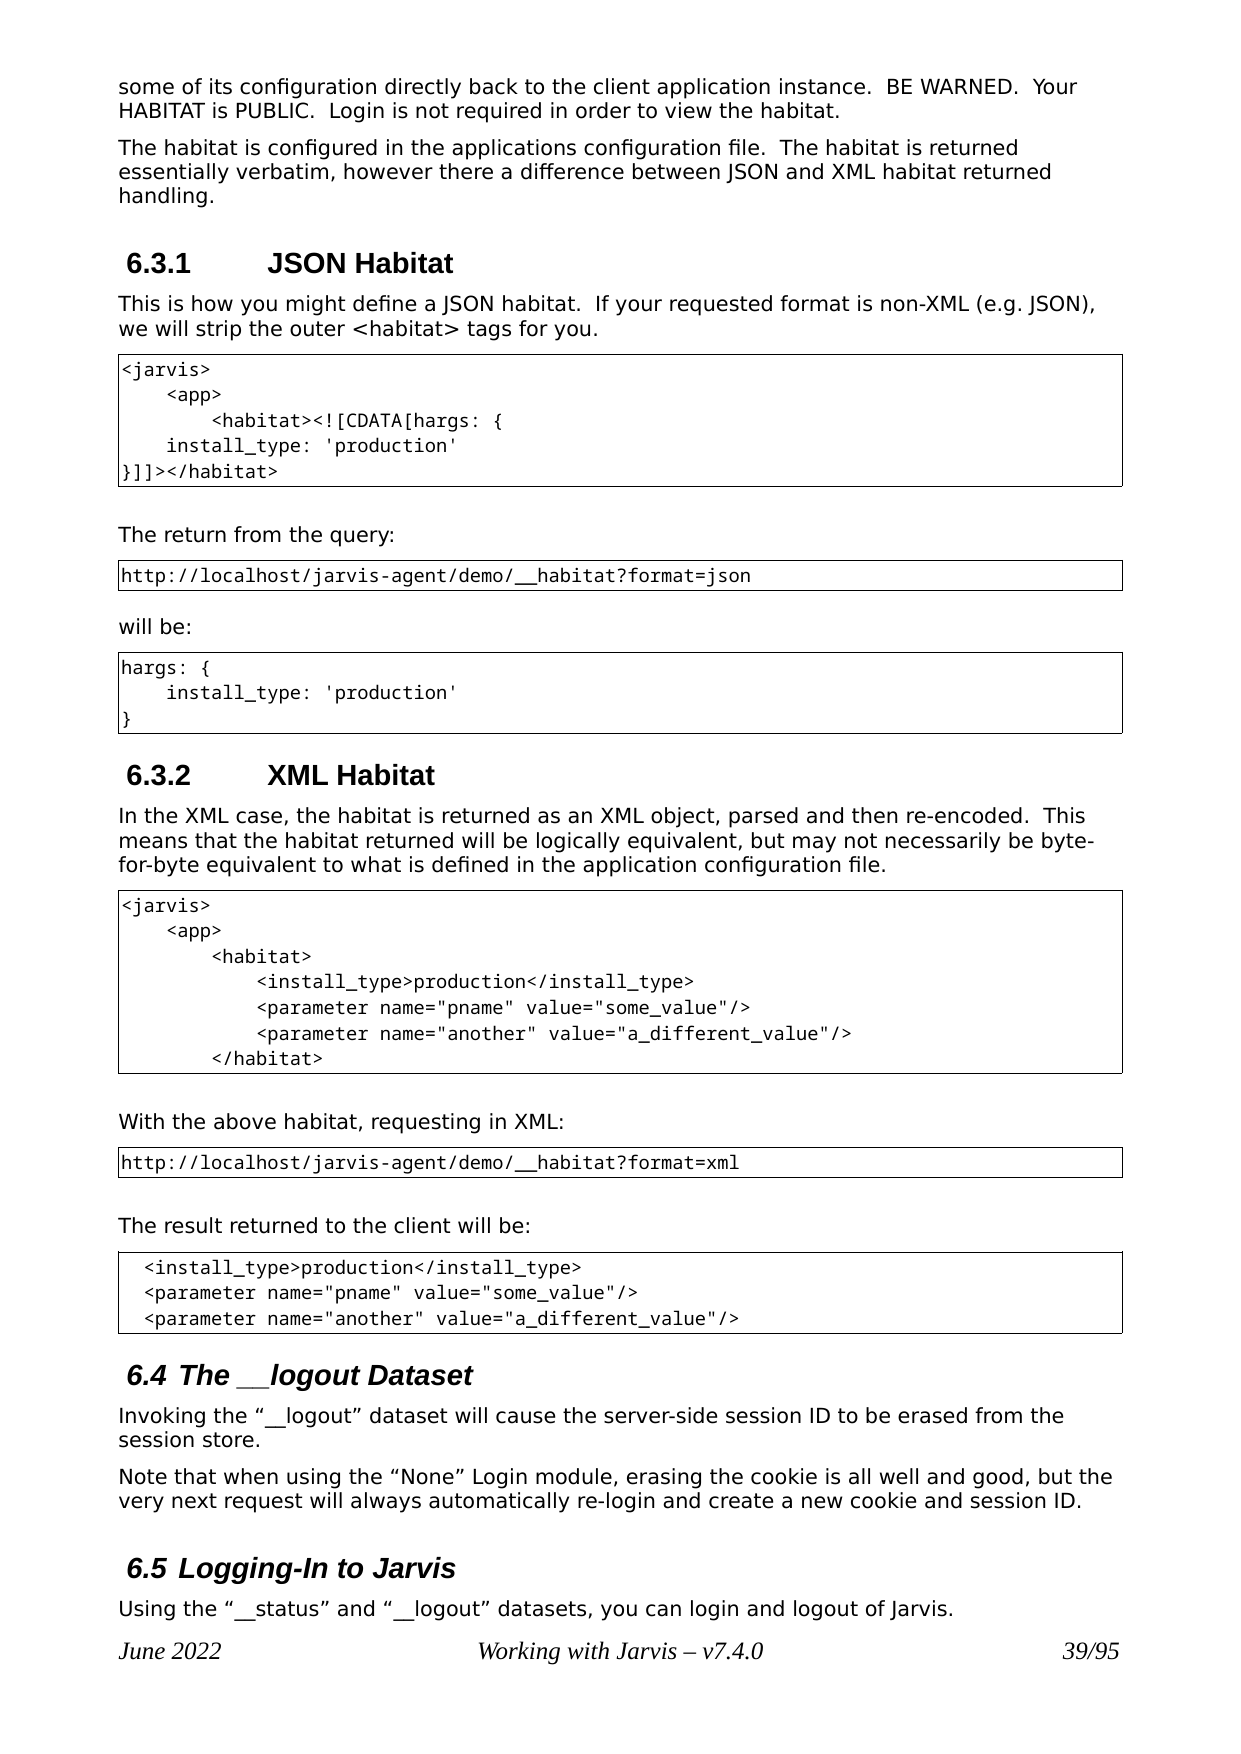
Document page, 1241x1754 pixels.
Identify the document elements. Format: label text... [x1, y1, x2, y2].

text <parameter name="another" value="a_different_value"/> [119, 1302, 1122, 1333]
text The result returned to the client will be: [118, 1214, 1122, 1239]
text The habitat is configured in the applications configuration file. The habitat is returned essentially verbatim, however there a difference between JSON and XML habitat returned handling. [118, 136, 1122, 209]
text <app> [119, 379, 1122, 404]
text This is how you might define a JSON habitat. If your requested format is non-XML (e.g. JSON), we will strip the outer <habitat> tags for you. [118, 292, 1122, 341]
text <app> [119, 915, 1122, 941]
text http://localhost/jarvis-agent/demo/__habitat?format=json [119, 561, 1122, 590]
text }]]></habitat> [119, 456, 1122, 486]
subtitle JSON Habitat [118, 246, 1122, 280]
text <parameter name="pname" value="some_value"/> [119, 992, 1122, 1017]
subtitle The __logout Dataset [118, 1358, 1122, 1392]
text Using the “__status” and “__logout” datasets, you can login and logout of Jarvis. [118, 1597, 1122, 1622]
text will be: [118, 615, 1122, 639]
subtitle XML Habitat [118, 758, 1122, 792]
text </habitat> [119, 1043, 1122, 1073]
text The return from the query: [118, 523, 1122, 547]
text <jarvis> [119, 891, 1122, 915]
text } [119, 703, 1122, 733]
text Invoking the “__logout” dataset will cause the server-side session ID to be erased from the session store. [118, 1404, 1122, 1453]
text <install_type>production</install_type> [119, 966, 1122, 992]
text hargs: { [119, 653, 1122, 677]
text install_type: 'production' [119, 430, 1122, 456]
text <jarvis> [119, 355, 1122, 379]
text <parameter name="pname" value="some_value"/> [119, 1277, 1122, 1302]
text some of its configuration directly back to the client application instance. BE WARNED. Your HABITAT is PUBLIC. Login is not required in order to view the habitat. [118, 75, 1122, 123]
text <habitat><![CDATA[hargs: { [119, 404, 1122, 430]
subtitle Logging-In to Jarvis [118, 1551, 1122, 1585]
text In the XML case, the habitat is returned as an XML object, parsed and then re-encoded. This means that the habitat returned will be logically equivalent, but may not necessarily be byte-for-byte equivalent to what is defined in the application configuration file. [118, 804, 1122, 877]
text install_type: 'production' [119, 677, 1122, 703]
text http://localhost/jarvis-agent/demo/__habitat?format=xml [119, 1148, 1122, 1177]
text <parameter name="another" value="a_different_value"/> [119, 1017, 1122, 1043]
text Note that when using the “None” Login module, erasing the cookie is all well and good, but the very next request will always automatically re-login and create a new cookie and session ID. [118, 1465, 1122, 1514]
text <install_type>production</install_type> [119, 1253, 1122, 1277]
text With the above habitat, requesting in XML: [118, 1110, 1122, 1134]
text <habitat> [119, 941, 1122, 966]
